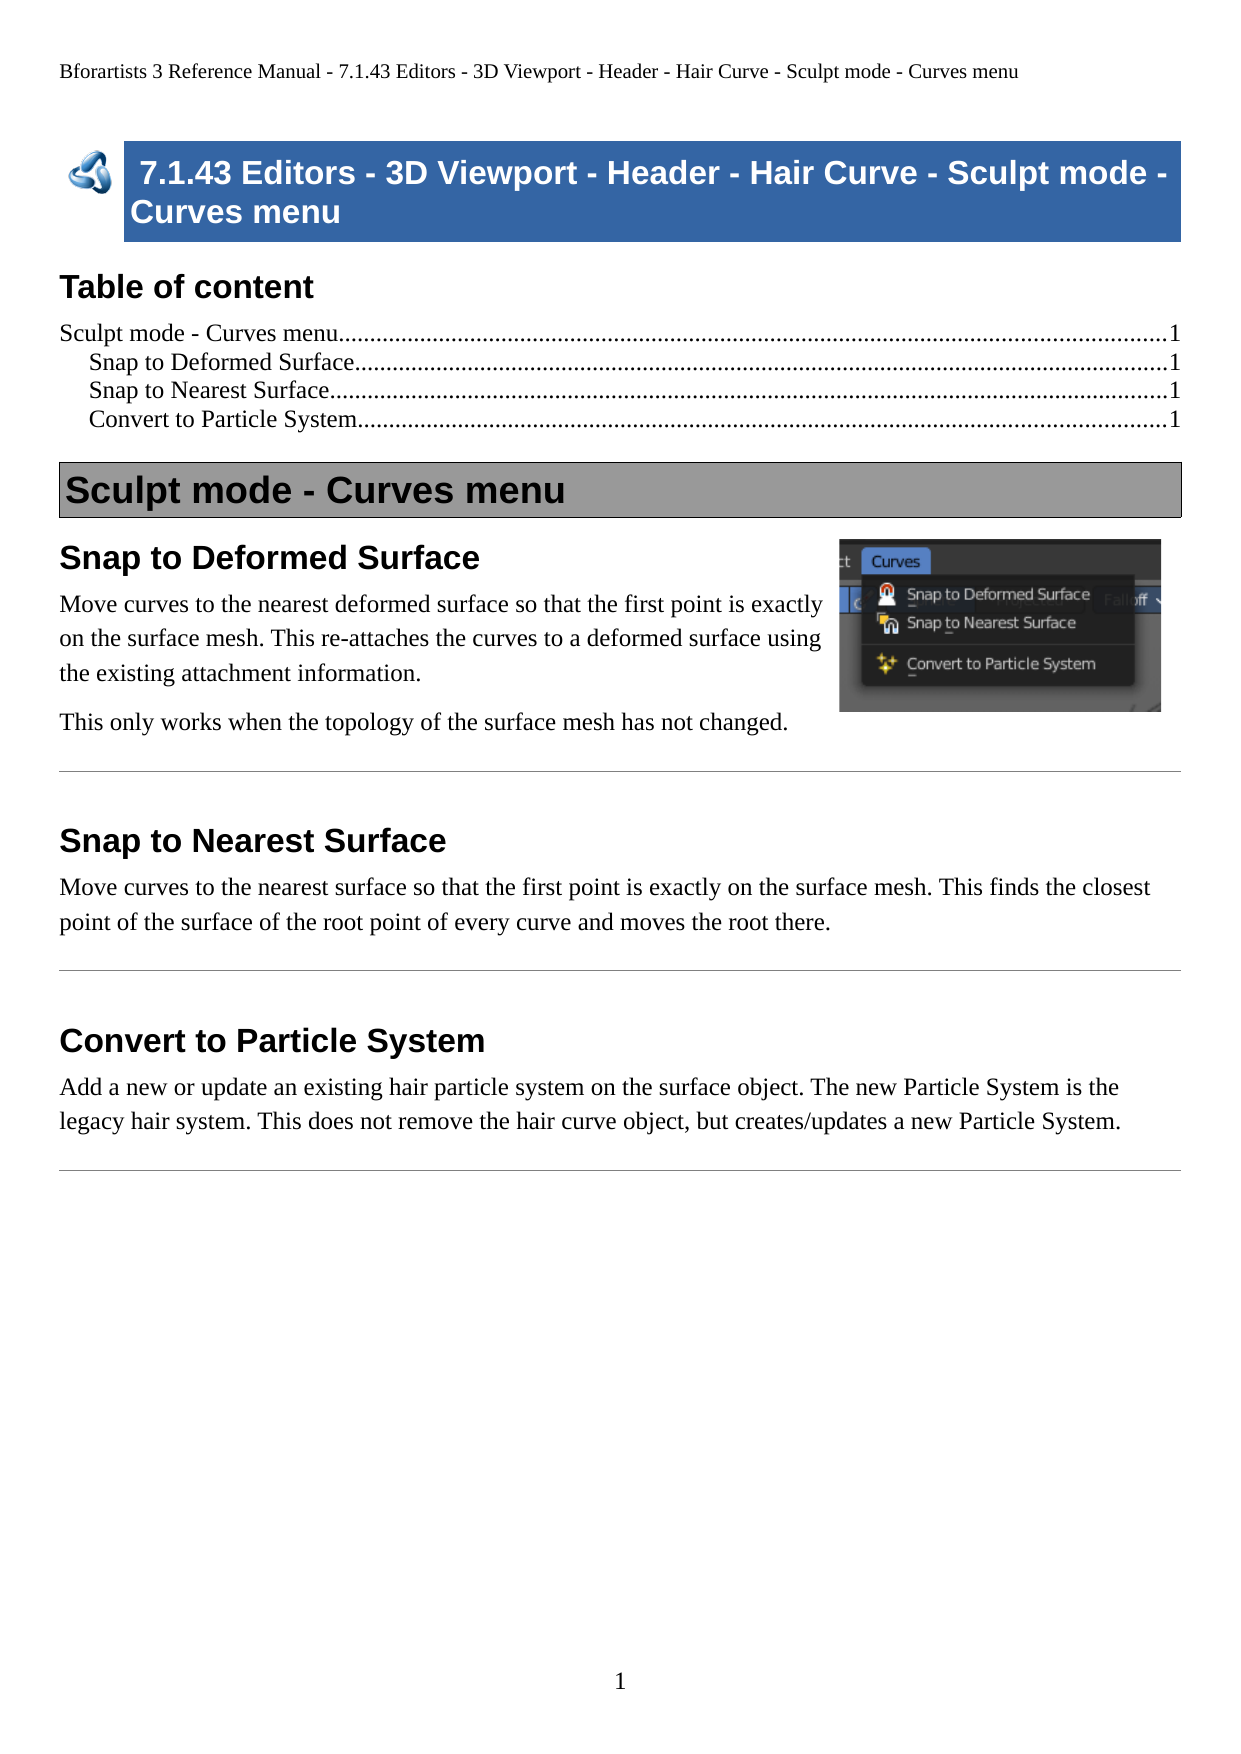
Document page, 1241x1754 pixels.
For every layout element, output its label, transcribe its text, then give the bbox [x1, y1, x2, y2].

subtitle Table of content [59, 267, 1181, 305]
subtitle Snap to Nearest Surface [59, 821, 1181, 860]
text Snap to Nearest Surface 1 [88, 375, 1181, 404]
text Move curves to the nearest deformed surface so that the first point is exactly on the surface mesh. This re-attaches the curves to a deformed surface using the existing attachment information. [59, 589, 839, 687]
picture [65, 147, 114, 197]
table_header Sculpt mode - Curves menu [60, 463, 1181, 517]
picture [839, 539, 1162, 712]
subtitle Convert to Particle System [59, 1021, 1181, 1059]
text Add a new or update an existing hair particle system on the surface object. The new Particle System is the legacy hair system. This does not remove the hair curve object, but creates/updates a new Particle System. [59, 1072, 1181, 1135]
table_header [59, 141, 124, 242]
text Sculpt mode - Curves menu 1 [59, 318, 1181, 347]
text This only works when the topology of the surface mesh has not changed. [59, 707, 1181, 736]
text Move curves to the nearest surface so that the first point is exactly on the surface mesh. This finds the closest point of the surface of the root point of every curve and moves the root there. [59, 872, 1181, 935]
subtitle Snap to Deformed Surface [59, 538, 1181, 576]
text Convert to Particle System 1 [88, 404, 1181, 433]
table_header 7.1.43 Editors - 3D Viewport - Header - Hair Curve - Sculpt mode - Curves menu [124, 141, 1181, 242]
text Snap to Deformed Surface 1 [88, 347, 1181, 375]
